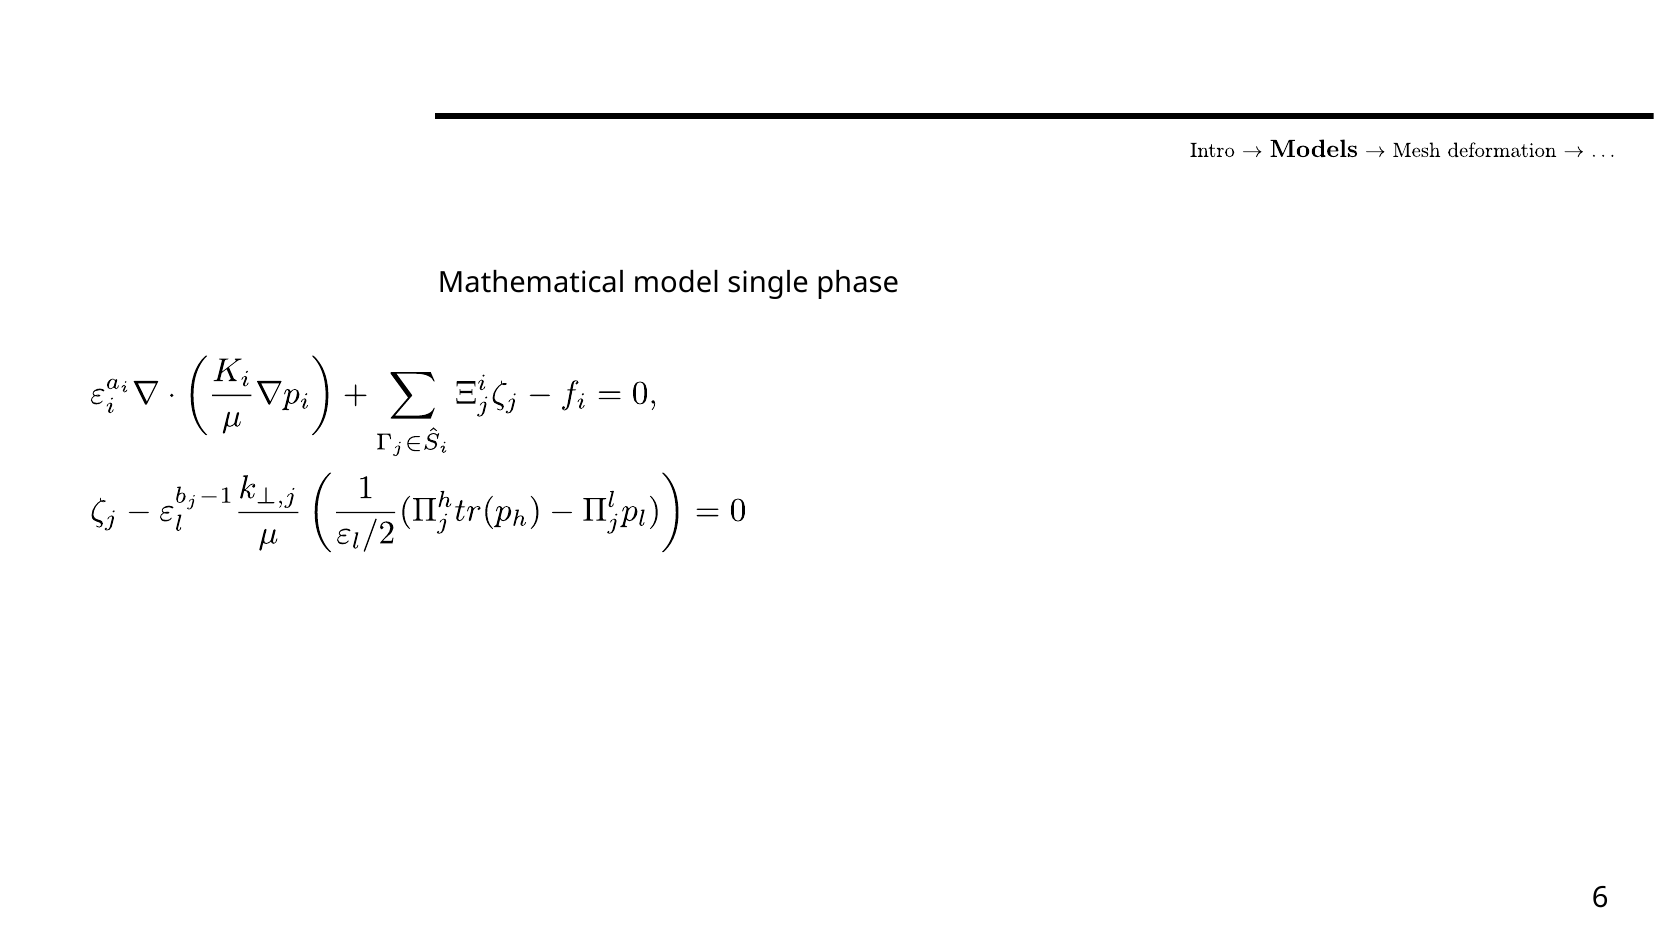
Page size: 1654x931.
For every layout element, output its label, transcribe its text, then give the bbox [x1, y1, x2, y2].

picture [90, 355, 745, 553]
picture [1190, 139, 1614, 158]
text_box Mathematical model single phase [423, 253, 1027, 558]
